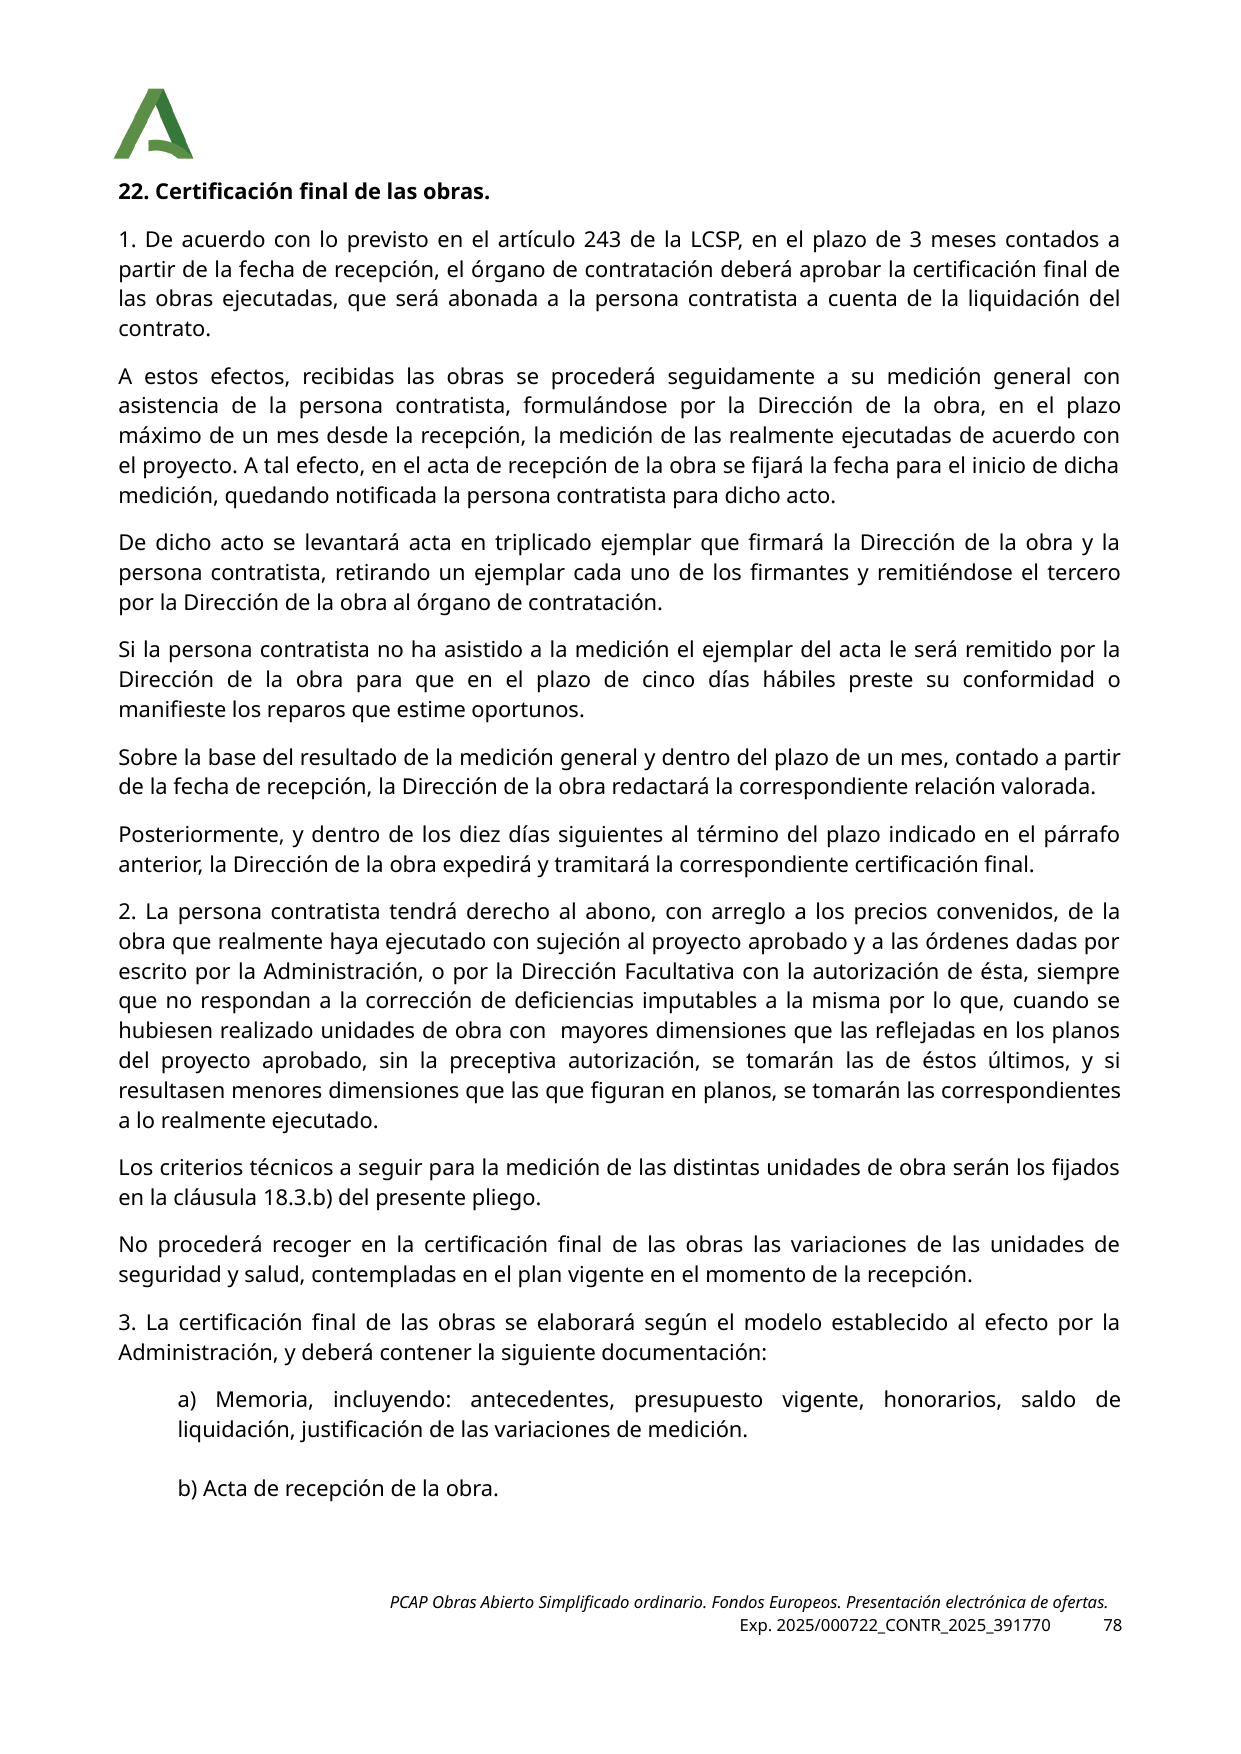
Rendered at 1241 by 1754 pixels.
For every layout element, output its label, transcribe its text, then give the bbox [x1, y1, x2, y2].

subtitle 22. Certificación final de las obras. [118, 176, 1122, 206]
text Los criterios técnicos a seguir para la medición de las distintas unidades de obra serán los fijados en la cláusula 18.3.b) del presente pliego. [118, 1152, 1122, 1212]
text 1. De acuerdo con lo previsto en el artículo 243 de la LCSP, en el plazo de 3 meses contados a partir de la fecha de recepción, el órgano de contratación deberá aprobar la certificación final de las obras ejecutadas, que será abonada a la persona contratista a cuenta de la liquidación del contrato. [118, 224, 1122, 343]
text Si la persona contratista no ha asistido a la medición el ejemplar del acta le será remitido por la Dirección de la obra para que en el plazo de cinco días hábiles preste su conformidad o manifieste los reparos que estime oportunos. [118, 634, 1122, 724]
text 2. La persona contratista tendrá derecho al abono, con arreglo a los precios convenidos, de la obra que realmente haya ejecutado con sujeción al proyecto aprobado y a las órdenes dadas por escrito por la Administración, o por la Dirección Facultativa con la autorización de ésta, siempre que no respondan a la corrección de deficiencias imputables a la misma por lo que, cuando se hubiesen realizado unidades de obra con mayores dimensiones que las reflejadas en los planos del proyecto aprobado, sin la preceptiva autorización, se tomarán las de éstos últimos, y si resultasen menores dimensiones que las que figuran en planos, se tomarán las correspondientes a lo realmente ejecutado. [118, 896, 1122, 1134]
text A estos efectos, recibidas las obras se procederá seguidamente a su medición general con asistencia de la persona contratista, formulándose por la Dirección de la obra, en el plazo máximo de un mes desde la recepción, la medición de las realmente ejecutadas de acuerdo con el proyecto. A tal efecto, en el acta de recepción de la obra se fijará la fecha para el inicio de dicha medición, quedando notificada la persona contratista para dicho acto. [118, 361, 1122, 510]
text a) Memoria, incluyendo: antecedentes, presupuesto vigente, honorarios, saldo de liquidación, justificación de las variaciones de medición. [177, 1384, 1122, 1444]
text De dicho acto se levantará acta en triplicado ejemplar que firmará la Dirección de la obra y la persona contratista, retirando un ejemplar cada uno de los firmantes y remitiéndose el tercero por la Dirección de la obra al órgano de contratación. [118, 527, 1122, 617]
picture [109, 84, 198, 163]
text Posteriormente, y dentro de los diez días siguientes al término del plazo indicado en el párrafo anterior, la Dirección de la obra expedirá y tramitará la correspondiente certificación final. [118, 819, 1122, 878]
text b) Acta de recepción de la obra. [177, 1473, 1122, 1503]
text Sobre la base del resultado de la medición general y dentro del plazo de un mes, contado a partir de la fecha de recepción, la Dirección de la obra redactará la correspondiente relación valorada. [118, 742, 1122, 801]
text 3. La certificación final de las obras se elaborará según el modelo establecido al efecto por la Administración, y deberá contener la siguiente documentación: [118, 1307, 1122, 1366]
text No procederá recoger en la certificación final de las obras las variaciones de las unidades de seguridad y salud, contempladas en el plan vigente en el momento de la recepción. [118, 1229, 1122, 1289]
